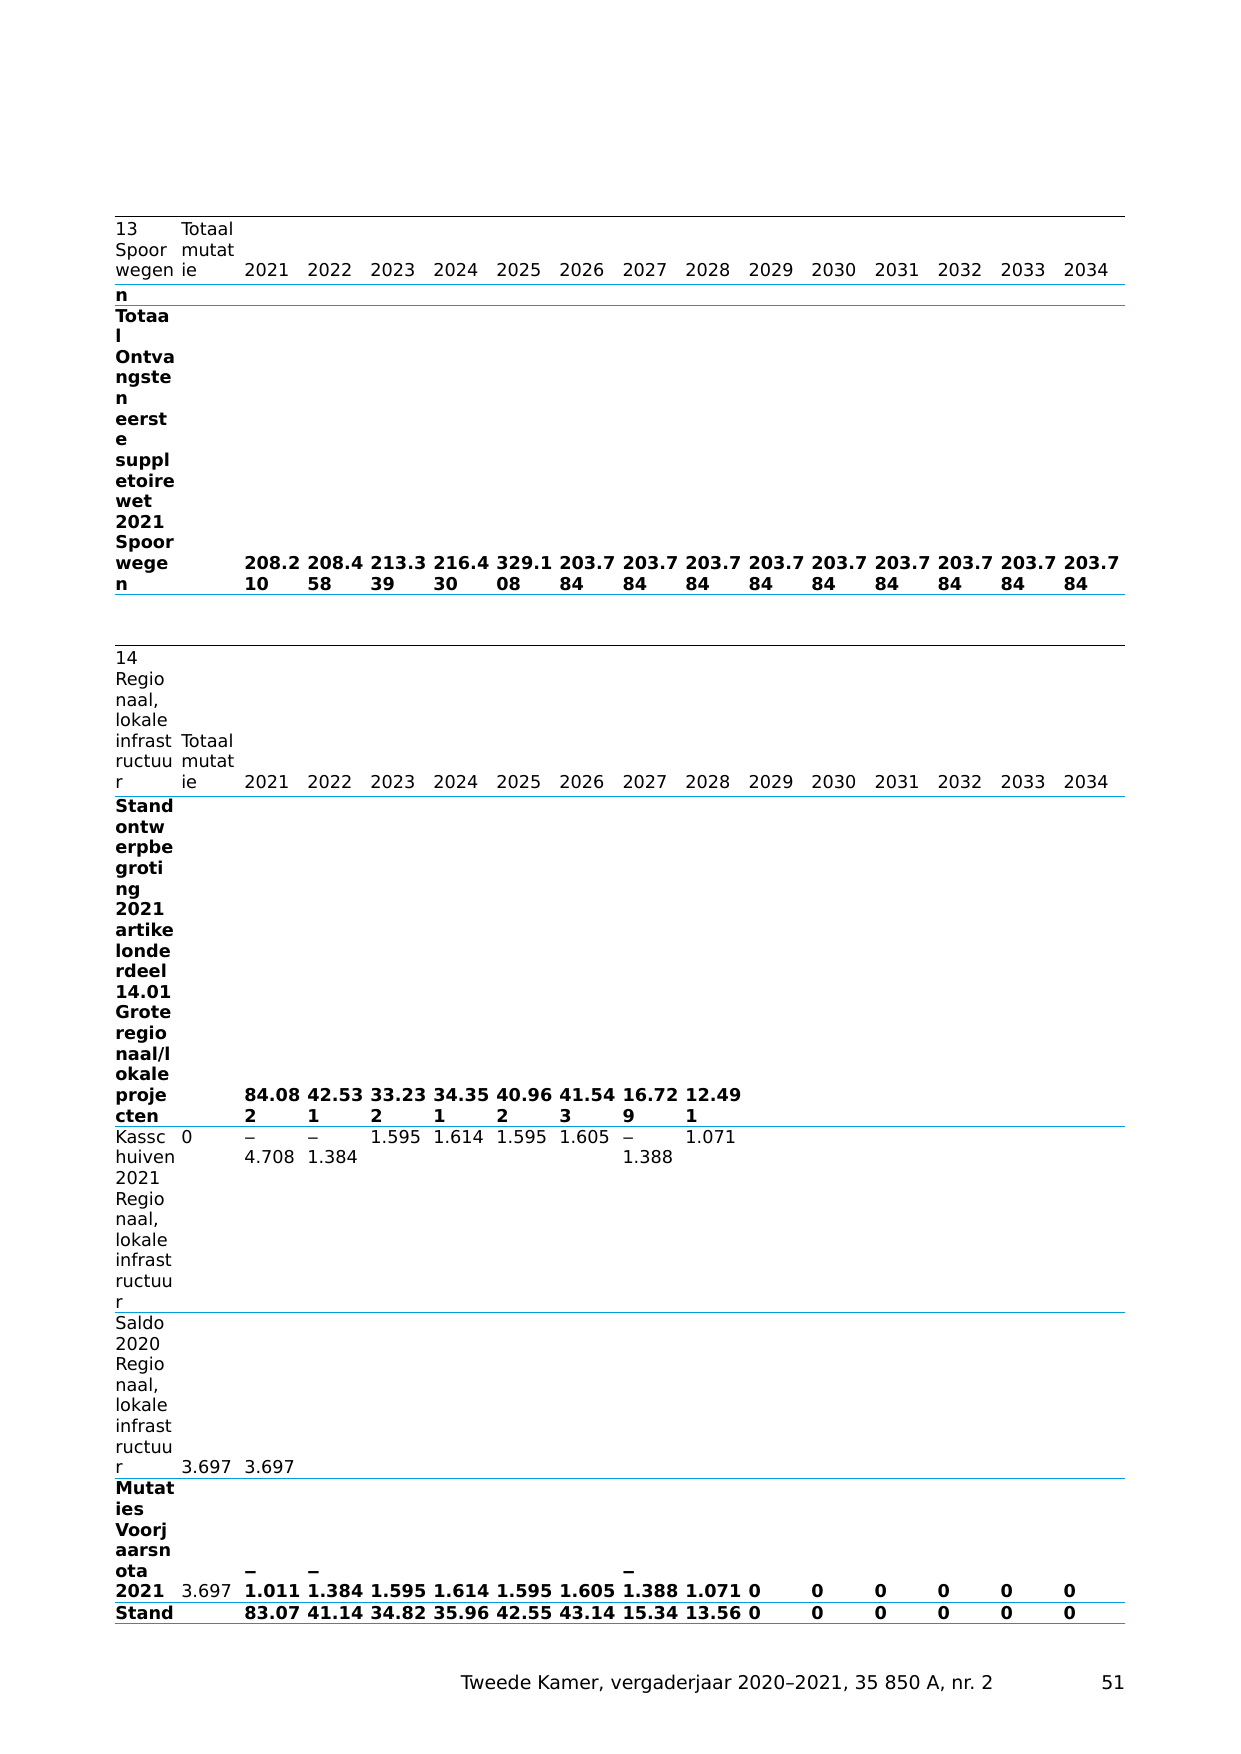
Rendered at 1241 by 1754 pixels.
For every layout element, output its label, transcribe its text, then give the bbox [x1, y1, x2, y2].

table_cell 0 [998, 1479, 1060, 1602]
table_cell 41.14 [304, 1603, 367, 1623]
table_cell 203.784 [998, 306, 1060, 594]
table_cell [178, 285, 241, 305]
table_cell 2028 [682, 217, 745, 284]
table_cell 2026 [556, 217, 619, 284]
table_cell [178, 1603, 241, 1623]
table_cell 42.55 [493, 1603, 556, 1623]
table_cell 2033 [998, 217, 1060, 284]
table_cell [241, 285, 304, 305]
table_cell 16.729 [619, 797, 682, 1126]
table_cell [745, 285, 808, 305]
table_cell 0 [871, 1479, 934, 1602]
table_cell 15.34 [619, 1603, 682, 1623]
table_cell 42.531 [304, 797, 367, 1126]
table_cell [556, 1313, 619, 1478]
table_cell 0 [1060, 1479, 1125, 1602]
table_cell 208.210 [241, 306, 304, 594]
table_cell 2024 [430, 217, 493, 284]
table_cell Stand ontwerpbegroting 2021 artikelonderdeel 14.01 Grote regionaal/lokale projecten [115, 797, 178, 1126]
table_cell 2023 [367, 217, 430, 284]
table_cell 2028 [682, 646, 745, 796]
table_cell [1060, 1313, 1125, 1478]
table_cell 2023 [367, 646, 430, 796]
table_cell [934, 1127, 997, 1312]
table_cell Totaal Ontvangsten eerste suppletoire wet 2021 Spoorwegen [115, 306, 178, 594]
table_cell 2029 [745, 217, 808, 284]
table_cell 0 [934, 1479, 997, 1602]
table_cell [998, 797, 1060, 1126]
table_cell 3.697 [178, 1479, 241, 1602]
table_cell 203.784 [619, 306, 682, 594]
table_cell [178, 306, 241, 594]
table_cell 2031 [871, 217, 934, 284]
table_cell 2027 [619, 646, 682, 796]
table_cell 0 [745, 1603, 808, 1623]
table_cell 1.614 [430, 1479, 493, 1602]
table_cell 203.784 [1060, 306, 1125, 594]
table_cell 0 [808, 1479, 871, 1602]
table_cell [367, 285, 430, 305]
table_cell [871, 797, 934, 1126]
table_cell ‒ 1.388 [619, 1127, 682, 1312]
table_cell Totaal mutatie [178, 217, 241, 284]
table_cell 203.784 [556, 306, 619, 594]
table_cell 0 [178, 1127, 241, 1312]
table_cell 213.339 [367, 306, 430, 594]
table_cell [1060, 1127, 1125, 1312]
table_cell 12.491 [682, 797, 745, 1126]
table_cell 2029 [745, 646, 808, 796]
table_cell 1.595 [367, 1127, 430, 1312]
table_cell Mutaties Voorjaarsnota 2021 [115, 1479, 178, 1602]
table_cell 1.605 [556, 1479, 619, 1602]
table_cell 0 [934, 1603, 997, 1623]
table_cell [745, 1127, 808, 1312]
table_cell [304, 285, 367, 305]
table_cell [430, 1313, 493, 1478]
table_cell 2031 [871, 646, 934, 796]
table_cell 2021 [241, 646, 304, 796]
table_cell [619, 285, 682, 305]
table_cell 0 [1060, 1603, 1125, 1623]
table_cell 1.071 [682, 1127, 745, 1312]
table_cell 2025 [493, 646, 556, 796]
table_cell 2032 [934, 646, 997, 796]
table_cell [871, 285, 934, 305]
table_cell 0 [998, 1603, 1060, 1623]
table_cell 40.962 [493, 797, 556, 1126]
table_cell ‒ 1.388 [619, 1479, 682, 1602]
table_cell 203.784 [745, 306, 808, 594]
table_cell 208.458 [304, 306, 367, 594]
table_cell Totaal mutatie [178, 646, 241, 796]
table_cell Saldo 2020 Regionaal, lokale infrastructuur [115, 1313, 178, 1478]
table_cell [871, 1127, 934, 1312]
table_cell 216.430 [430, 306, 493, 594]
table_cell [682, 285, 745, 305]
table_cell [808, 285, 871, 305]
table_cell 1.595 [493, 1127, 556, 1312]
table_cell [367, 1313, 430, 1478]
table_cell [493, 285, 556, 305]
table_cell [745, 1313, 808, 1478]
table_cell 2022 [304, 646, 367, 796]
table_cell 13 Spoorwegen [115, 217, 178, 284]
table_cell 2030 [808, 217, 871, 284]
table_cell 0 [871, 1603, 934, 1623]
table_cell [619, 1313, 682, 1478]
table_cell [745, 797, 808, 1126]
table_cell 203.784 [808, 306, 871, 594]
table_cell 2025 [493, 217, 556, 284]
table_cell 13.56 [682, 1603, 745, 1623]
table_cell [430, 285, 493, 305]
table_cell 2026 [556, 646, 619, 796]
table_cell 2021 [241, 217, 304, 284]
table_cell 1.605 [556, 1127, 619, 1312]
table_cell 34.351 [430, 797, 493, 1126]
table_cell [934, 797, 997, 1126]
table_cell [871, 1313, 934, 1478]
table_cell 2034 [1060, 646, 1125, 796]
table_cell Kasschuiven 2021 Regionaal, lokale infrastructuur [115, 1127, 178, 1312]
table_cell 1.595 [367, 1479, 430, 1602]
table_cell [304, 1313, 367, 1478]
table_cell 203.784 [682, 306, 745, 594]
table_cell 2033 [998, 646, 1060, 796]
table_cell 35.96 [430, 1603, 493, 1623]
table_cell [808, 797, 871, 1126]
table_cell 41.543 [556, 797, 619, 1126]
table_cell [556, 285, 619, 305]
table_cell 2024 [430, 646, 493, 796]
table_cell 1.614 [430, 1127, 493, 1312]
table_cell 33.232 [367, 797, 430, 1126]
table_cell 1.071 [682, 1479, 745, 1602]
table_cell [934, 1313, 997, 1478]
table_cell ‒ 1.011 [241, 1479, 304, 1602]
table_cell [808, 1127, 871, 1312]
table_cell 3.697 [178, 1313, 241, 1478]
table_cell 83.07 [241, 1603, 304, 1623]
table_cell [998, 1127, 1060, 1312]
table_cell 34.82 [367, 1603, 430, 1623]
table_cell 2032 [934, 217, 997, 284]
table_cell 43.14 [556, 1603, 619, 1623]
table_cell 2022 [304, 217, 367, 284]
table_cell [1060, 285, 1125, 305]
table_cell 84.082 [241, 797, 304, 1126]
table_cell 2027 [619, 217, 682, 284]
table_cell 203.784 [871, 306, 934, 594]
table_cell 1.595 [493, 1479, 556, 1602]
table_cell 2034 [1060, 217, 1125, 284]
table_cell 0 [808, 1603, 871, 1623]
table_cell ‒ 1.384 [304, 1479, 367, 1602]
table_cell 329.108 [493, 306, 556, 594]
table_cell [998, 285, 1060, 305]
table_cell 2030 [808, 646, 871, 796]
table_cell [808, 1313, 871, 1478]
table_cell [178, 797, 241, 1126]
table_cell ‒ 1.384 [304, 1127, 367, 1312]
table_header Tabel 12 Artikel 13 Spoorwegen (Bedragen x € 1.000) [115, 191, 1125, 216]
table_cell n [115, 285, 178, 305]
table_cell [934, 285, 997, 305]
table_cell 0 [745, 1479, 808, 1602]
table_cell 203.784 [934, 306, 997, 594]
table_cell Stand [115, 1603, 178, 1623]
table_cell [998, 1313, 1060, 1478]
table_cell [493, 1313, 556, 1478]
table_header Tabel 13 Artikel 14 Regionale, lokale infrastructuur (Bedragen x € 1.000) [115, 620, 1125, 645]
table_cell [1060, 797, 1125, 1126]
table_cell ‒ 4.708 [241, 1127, 304, 1312]
table_cell 3.697 [241, 1313, 304, 1478]
table_cell 14 Regionaal, lokale infrastructuur [115, 646, 178, 796]
table_cell [682, 1313, 745, 1478]
